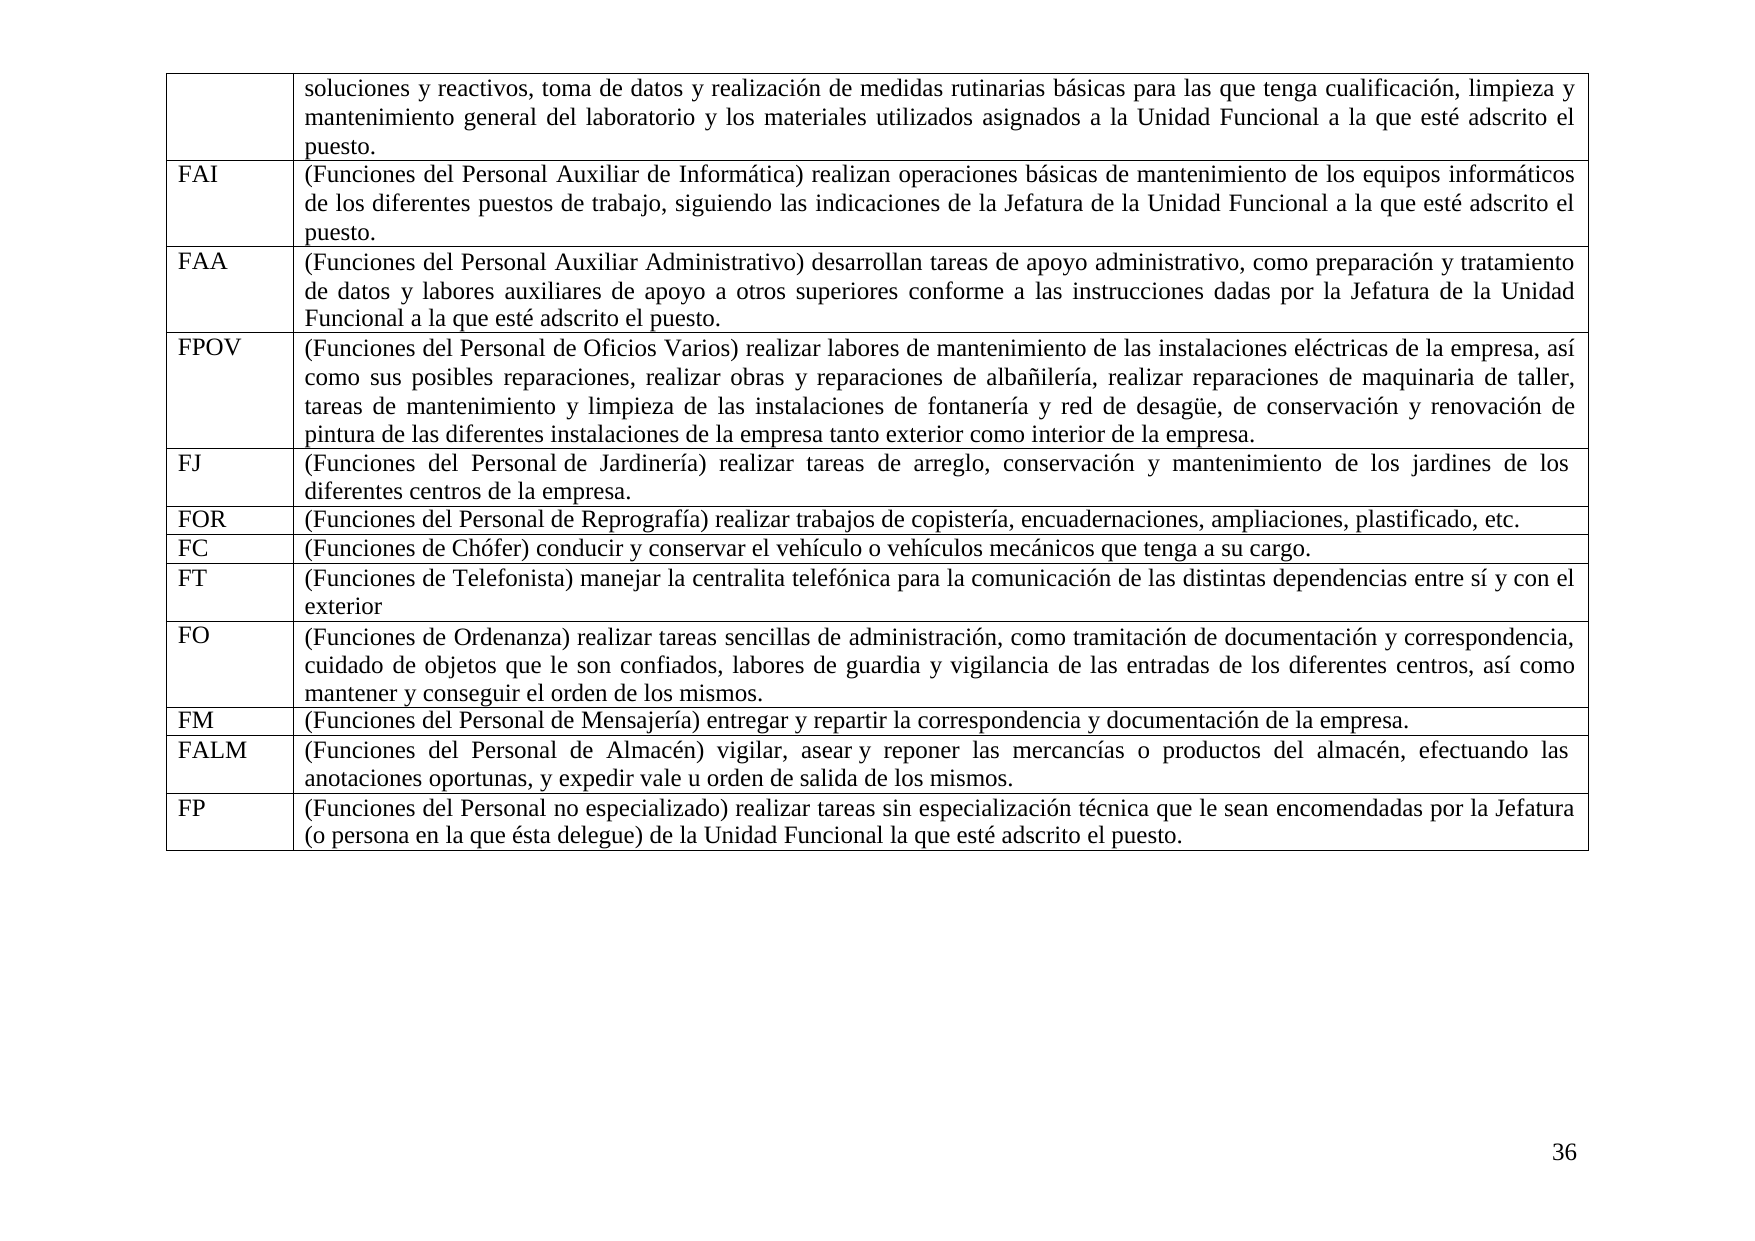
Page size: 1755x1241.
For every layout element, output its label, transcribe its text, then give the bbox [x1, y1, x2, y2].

table_cell FAA [167, 247, 293, 332]
table_cell (Funciones del Personal de Mensajería) entregar y repartir la correspondencia y documentación de la empresa. [294, 708, 1588, 735]
table_cell (Funciones del Personal de Reprografía) realizar trabajos de copistería, encuadernaciones, ampliaciones, plastificado, etc. [294, 507, 1588, 534]
table_cell FT [167, 564, 293, 621]
table_cell FAI [167, 161, 293, 246]
table_cell FC [167, 535, 293, 563]
table_cell (Funciones de Telefonista) manejar la centralita telefónica para la comunicación de las distintas dependencias entre sí y con el exterior [294, 564, 1588, 621]
table_cell FM [167, 708, 293, 735]
table_cell (Funciones del Personal Auxiliar de Informática) realizan operaciones básicas de mantenimiento de los equipos informáticos de los diferentes puestos de trabajo, siguiendo las indicaciones de la Jefatura de la Unidad Funcional a la que esté adscrito el puesto. [294, 161, 1588, 246]
table_cell FJ [167, 449, 293, 506]
table_cell (Funciones del Personal de Jardinería) realizar tareas de arreglo, conservación y mantenimiento de los jardines de los diferentes centros de la empresa. [294, 449, 1588, 506]
table_header [167, 74, 293, 159]
table_cell (Funciones del Personal no especializado) realizar tareas sin especialización técnica que le sean encomendadas por la Jefatura (o persona en la que ésta delegue) de la Unidad Funcional la que esté adscrito el puesto. [294, 794, 1588, 850]
table_cell FALM [167, 736, 293, 793]
table_cell FOR [167, 507, 293, 534]
table_cell (Funciones del Personal de Oficios Varios) realizar labores de mantenimiento de las instalaciones eléctricas de la empresa, así como sus posibles reparaciones, realizar obras y reparaciones de albañilería, realizar reparaciones de maquinaria de taller, tareas de mantenimiento y limpieza de las instalaciones de fontanería y red de desagüe, de conservación y renovación de pintura de las diferentes instalaciones de la empresa tanto exterior como interior de la empresa. [294, 333, 1588, 448]
table_cell (Funciones de Chófer) conducir y conservar el vehículo o vehículos mecánicos que tenga a su cargo. [294, 535, 1588, 563]
table_cell FO [167, 622, 293, 707]
table_cell FPOV [167, 333, 293, 448]
table_cell (Funciones de Ordenanza) realizar tareas sencillas de administración, como tramitación de documentación y correspondencia, cuidado de objetos que le son confiados, labores de guardia y vigilancia de las entradas de los diferentes centros, así como mantener y conseguir el orden de los mismos. [294, 622, 1588, 707]
table_cell (Funciones del Personal de Almacén) vigilar, asear y reponer las mercancías o productos del almacén, efectuando las anotaciones oportunas, y expedir vale u orden de salida de los mismos. [294, 736, 1588, 793]
table_header soluciones y reactivos, toma de datos y realización de medidas rutinarias básicas para las que tenga cualificación, limpieza y mantenimiento general del laboratorio y los materiales utilizados asignados a la Unidad Funcional a la que esté adscrito el puesto. [294, 74, 1588, 159]
table_cell FP [167, 794, 293, 850]
table_cell (Funciones del Personal Auxiliar Administrativo) desarrollan tareas de apoyo administrativo, como preparación y tratamiento de datos y labores auxiliares de apoyo a otros superiores conforme a las instrucciones dadas por la Jefatura de la Unidad Funcional a la que esté adscrito el puesto. [294, 247, 1588, 332]
